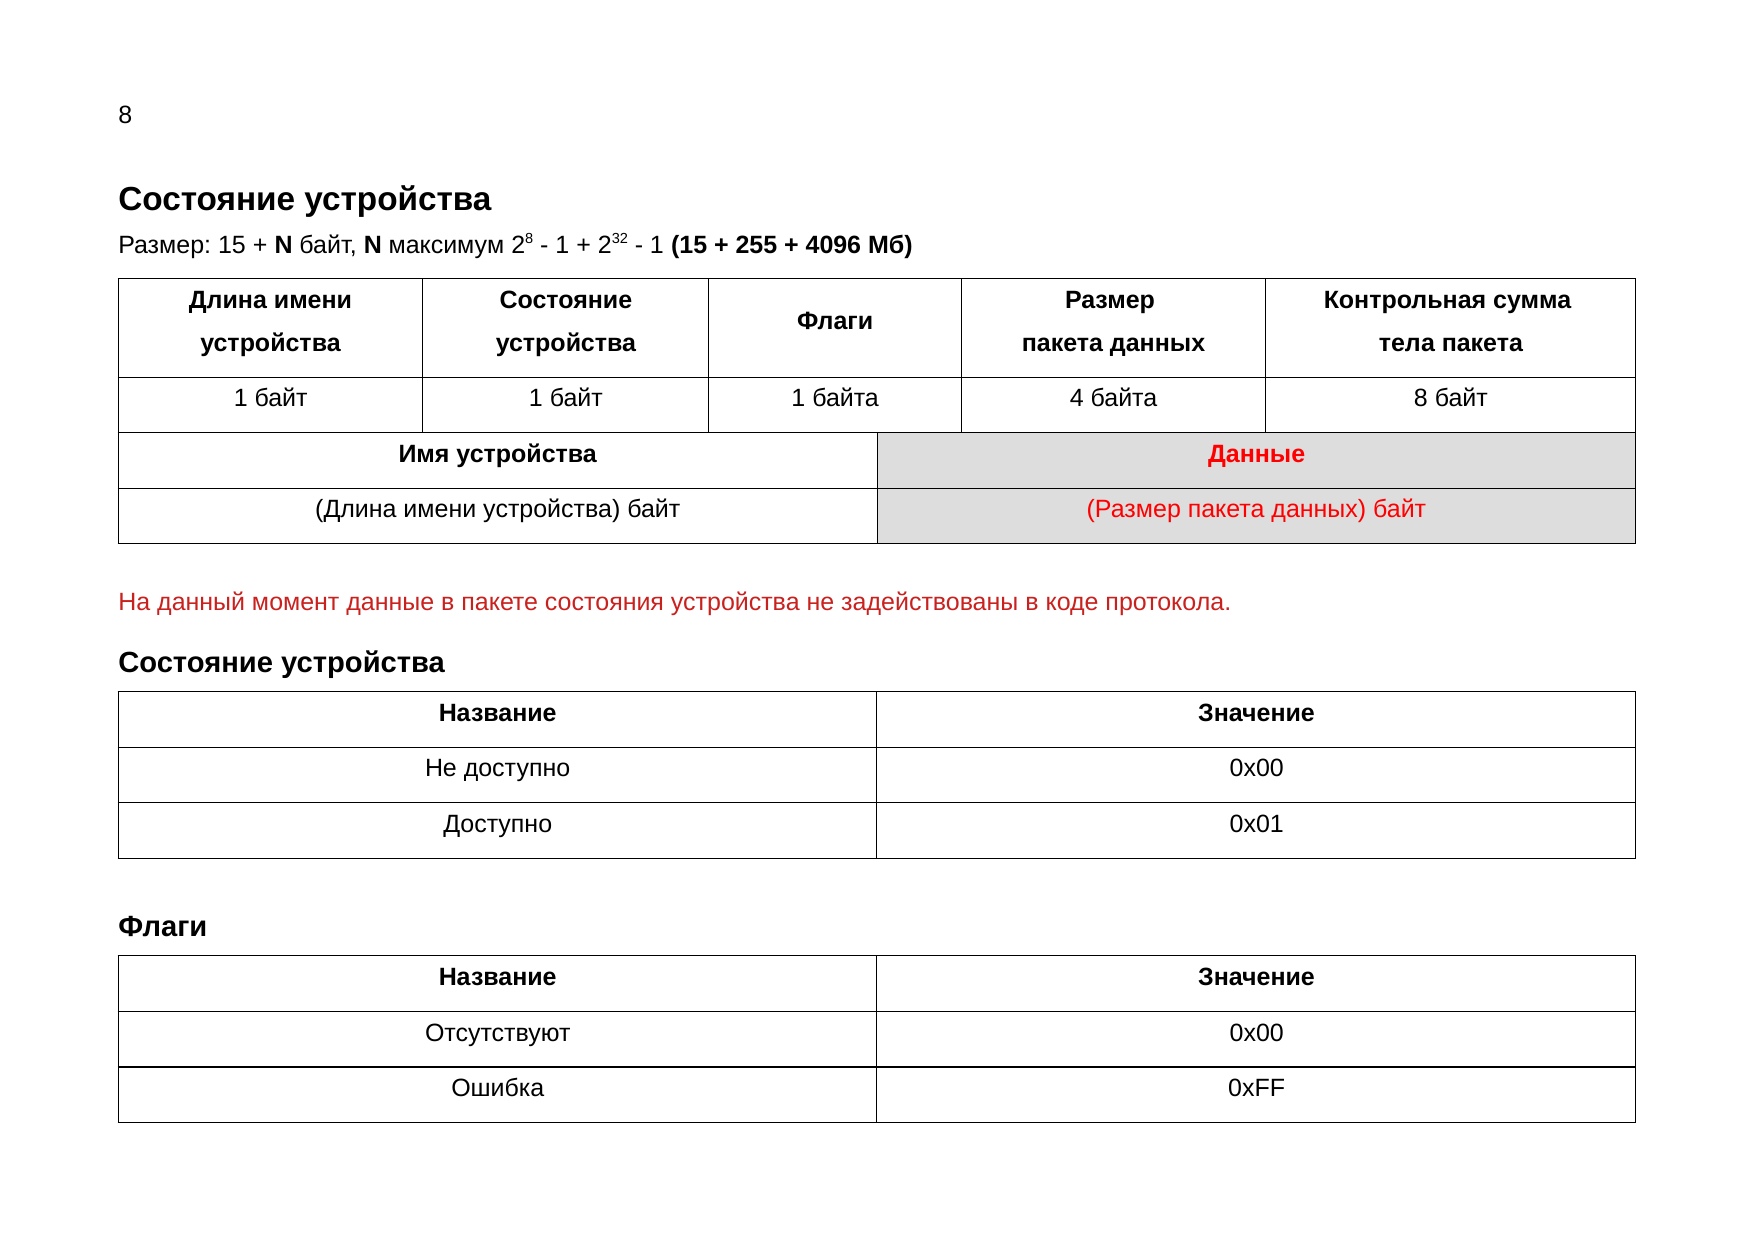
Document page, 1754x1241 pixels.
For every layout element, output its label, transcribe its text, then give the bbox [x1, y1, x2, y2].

table_cell 1 байт [423, 378, 708, 432]
subtitle Состояние устройства [118, 179, 1636, 218]
table_header Значение [877, 692, 1635, 747]
table_cell Имя устройства [119, 433, 877, 488]
table_cell 0x00 [877, 748, 1635, 802]
table_header Состояние устройства [423, 279, 708, 377]
subtitle Флаги [118, 909, 1636, 943]
table_header Название [119, 956, 876, 1011]
table_cell Доступно [119, 803, 876, 858]
table_header Название [119, 692, 876, 747]
table_header Размер пакета данных [962, 279, 1265, 377]
table_cell 1 байта [709, 378, 961, 432]
table_cell 0x00 [877, 1012, 1635, 1066]
table_cell 4 байта [962, 378, 1265, 432]
table_cell 0x01 [877, 803, 1635, 858]
table_cell Ошибка [119, 1068, 876, 1122]
subtitle Состояние устройства [118, 645, 1636, 679]
table_header Контрольная сумма тела пакета [1266, 279, 1635, 377]
table_cell Отсутствуют [119, 1012, 876, 1066]
text На данный момент данные в пакете состояния устройства не задействованы в коде протокола. [118, 587, 1636, 616]
table_cell Данные [878, 433, 1635, 488]
table_cell 1 байт [119, 378, 422, 432]
table_header Флаги [709, 279, 961, 377]
table_cell (Размер пакета данных) байт [878, 489, 1635, 543]
table_cell 8 байт [1266, 378, 1635, 432]
table_cell Не доступно [119, 748, 876, 802]
table_header Длина имени устройства [119, 279, 422, 377]
table_cell 0xFF [877, 1068, 1635, 1122]
text Размер: 15 + N байт, N максимум 28 - 1 + 232 - 1 (15 + 255 + 4096 Мб) [118, 230, 1636, 259]
table_cell (Длина имени устройства) байт [119, 489, 877, 543]
table_header Значение [877, 956, 1635, 1011]
